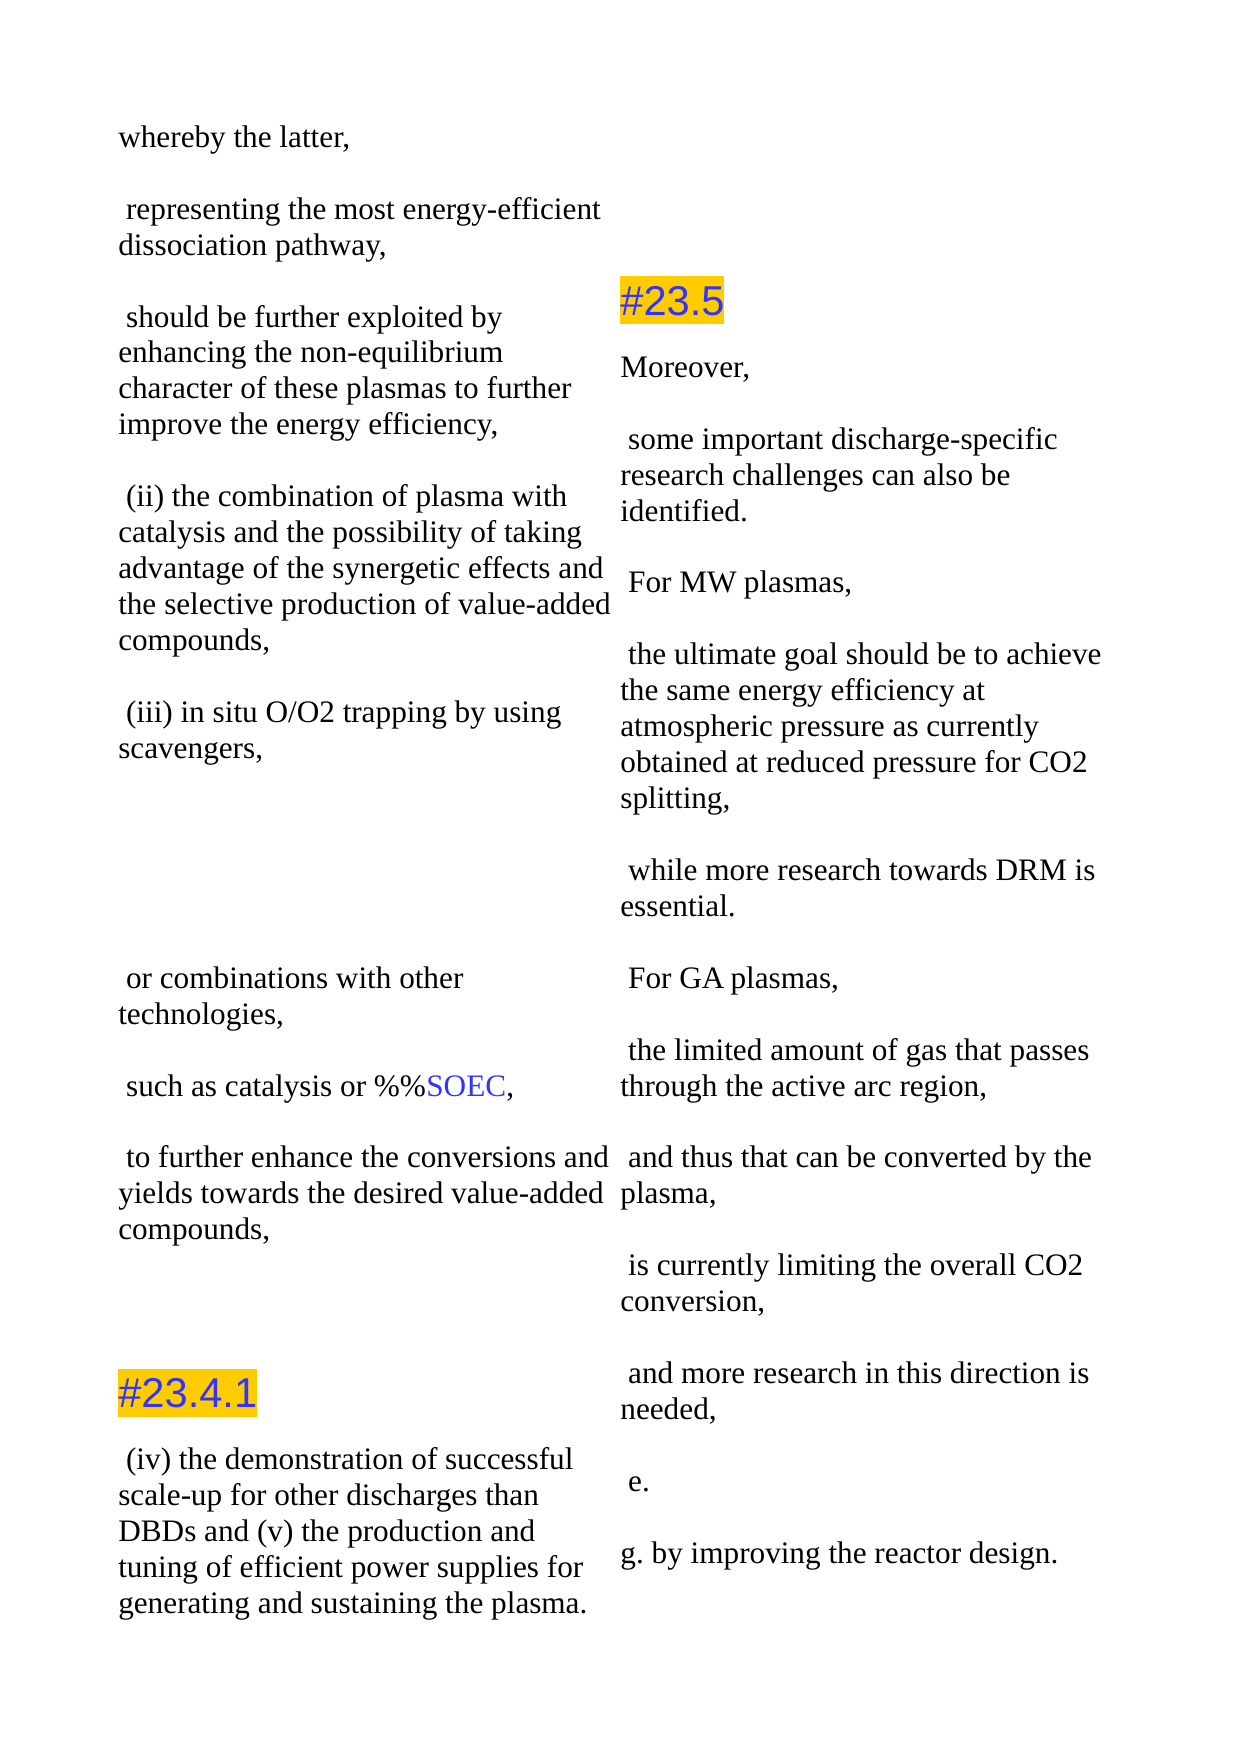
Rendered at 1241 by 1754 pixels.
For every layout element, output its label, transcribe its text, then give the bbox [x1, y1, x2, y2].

text should be further exploited by enhancing the non-equilibrium character of these plasmas to further improve the energy efficiency, [118, 298, 620, 442]
text the ultimate goal should be to achieve the same energy efficiency at atmospheric pressure as currently obtained at reduced pressure for CO2 splitting, [620, 636, 1122, 815]
text representing the most energy-efficient dissociation pathway, [118, 190, 620, 262]
text (iii) in situ O/O2 trapping by using scavengers, [118, 693, 620, 765]
text or combinations with other technologies, [118, 959, 620, 1031]
text such as catalysis or %%SOEC, [118, 1067, 620, 1103]
text while more research towards DRM is essential. [620, 851, 1122, 923]
text to further enhance the conversions and yields towards the desired value-added compounds, [118, 1139, 620, 1247]
text For GA plasmas, [620, 959, 1122, 995]
text the limited amount of gas that passes through the active arc region, [620, 1031, 1122, 1103]
text and more research in this direction is needed, [620, 1354, 1122, 1426]
text Moreover, [620, 348, 1122, 384]
text g. by improving the reactor design. [620, 1534, 1122, 1570]
text (ii) the combination of plasma with catalysis and the possibility of taking advantage of the synergetic effects and the selective production of value-added compounds, [118, 477, 620, 657]
text #23.4.1 [118, 1369, 620, 1417]
text and thus that can be converted by the plasma, [620, 1139, 1122, 1211]
text is currently limiting the overall CO2 conversion, [620, 1247, 1122, 1318]
text whereby the latter, [118, 118, 620, 154]
text #23.5 [620, 276, 1122, 324]
text (iv) the demonstration of successful scale-up for other discharges than DBDs and (v) the production and tuning of efficient power supplies for generating and sustaining the plasma. [118, 1441, 620, 1620]
text For MW plasmas, [620, 564, 1122, 600]
text e. [620, 1462, 1122, 1498]
text some important discharge-specific research challenges can also be identified. [620, 420, 1122, 528]
